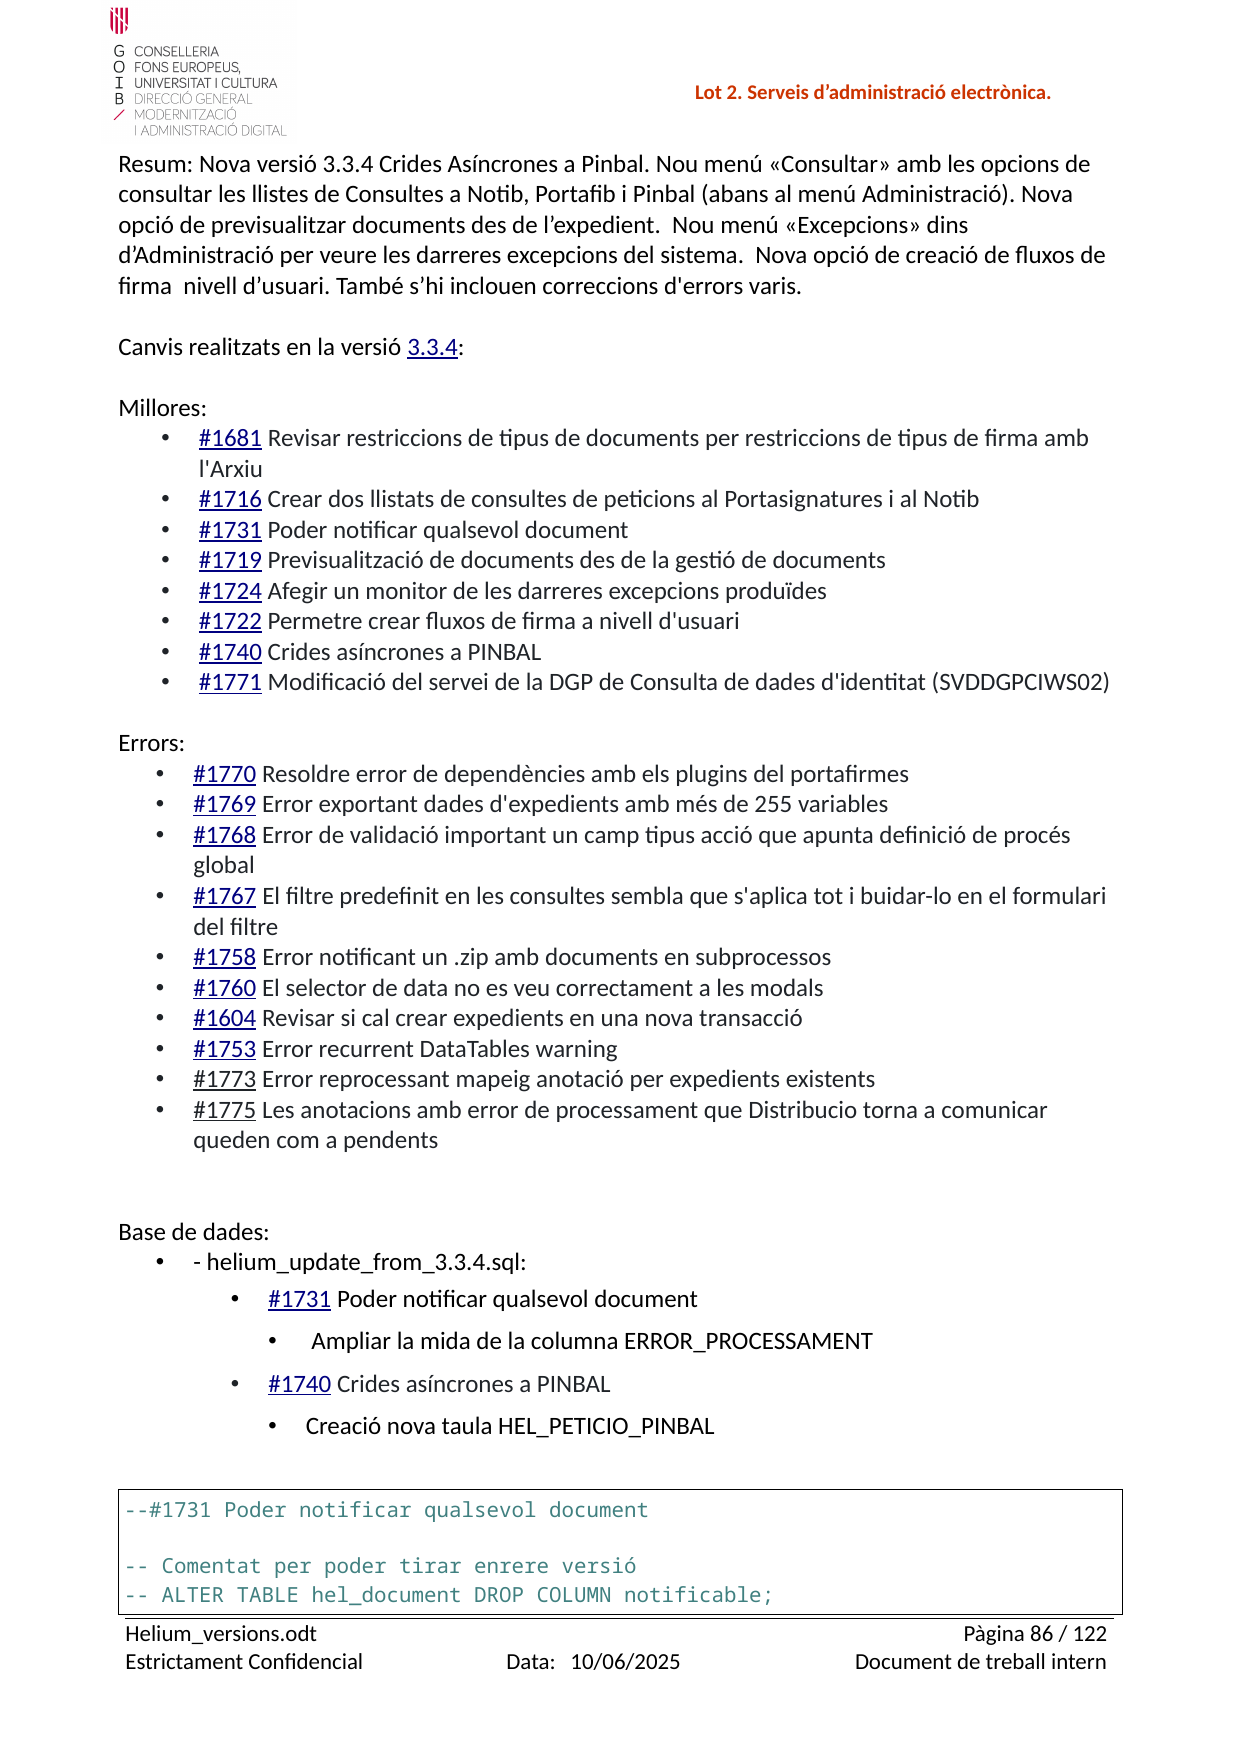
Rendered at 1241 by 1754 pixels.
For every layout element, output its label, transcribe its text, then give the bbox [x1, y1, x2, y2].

list #1719 Previsualització de documents des de la gestió de documents [161, 544, 1122, 575]
list #1722 Permetre crear fluxos de firma a nivell d'usuari [161, 606, 1122, 636]
list #1681 Revisar restriccions de tipus de documents per restriccions de tipus de firma amb l'Arxiu [161, 422, 1122, 483]
picture [100, 0, 297, 144]
list #1731 Poder notificar qualsevol document [231, 1283, 1122, 1313]
text Resum: Nova versió 3.3.4 Crides Asíncrones a Pinbal. Nou menú «Consultar» amb les opcions de consultar les llistes de Consultes a Notib, Portafib i Pinbal (abans al menú Administració). Nova opció de previsualitzar documents des de l’expedient. Nou menú «Excepcions» dins d’Administració per veure les darreres excepcions del sistema. Nova opció de creació de fluxos de firma nivell d’usuari. També s’hi inclouen correccions d'errors varis. [118, 148, 1122, 300]
list #1768 Error de validació important un camp tipus acció que apunta definició de procés global [156, 819, 1122, 880]
list #1758 Error notificant un .zip amb documents en subprocessos [156, 941, 1122, 972]
list #1771 Modificació del servei de la DGP de Consulta de dades d'identitat (SVDDGPCIWS02) [161, 667, 1122, 697]
text Base de dades: [118, 1216, 1122, 1246]
text Errors: [118, 728, 1122, 758]
table_header --#1731 Poder notificar qualsevol document -- Comentat per poder tirar enrere versió -- ALTER TABLE hel_document DROP COLUMN notificable; [119, 1490, 1122, 1614]
list #1769 Error exportant dades d'expedients amb més de 255 variables [156, 789, 1122, 819]
list #1604 Revisar si cal crear expedients en una nova transacció [156, 1002, 1122, 1033]
list #1773 Error reprocessant mapeig anotació per expedients existents [156, 1063, 1122, 1094]
list #1740 Crides asíncrones a PINBAL [161, 636, 1122, 667]
list #1770 Resoldre error de dependències amb els plugins del portafirmes [156, 758, 1122, 789]
list #1731 Poder notificar qualsevol document [161, 514, 1122, 544]
list #1724 Afegir un monitor de les darreres excepcions produïdes [161, 575, 1122, 606]
list - helium_update_from_3.3.4.sql: [156, 1246, 1122, 1277]
list #1760 El selector de data no es veu correctament a les modals [156, 972, 1122, 1002]
list #1775 Les anotacions amb error de processament que Distribucio torna a comunicar queden com a pendents [156, 1094, 1122, 1155]
list #1716 Crear dos llistats de consultes de peticions al Portasignatures i al Notib [161, 483, 1122, 514]
list Creació nova taula HEL_PETICIO_PINBAL [268, 1410, 1122, 1441]
text Canvis realitzats en la versió 3.3.4: [118, 331, 1122, 361]
list #1767 El filtre predefinit en les consultes sembla que s'aplica tot i buidar-lo en el formulari del filtre [156, 880, 1122, 941]
text Millores: [118, 392, 1122, 422]
list #1753 Error recurrent DataTables warning [156, 1033, 1122, 1063]
list #1740 Crides asíncrones a PINBAL [231, 1368, 1122, 1398]
list Ampliar la mida de la columna ERROR_PROCESSAMENT [268, 1325, 1122, 1356]
